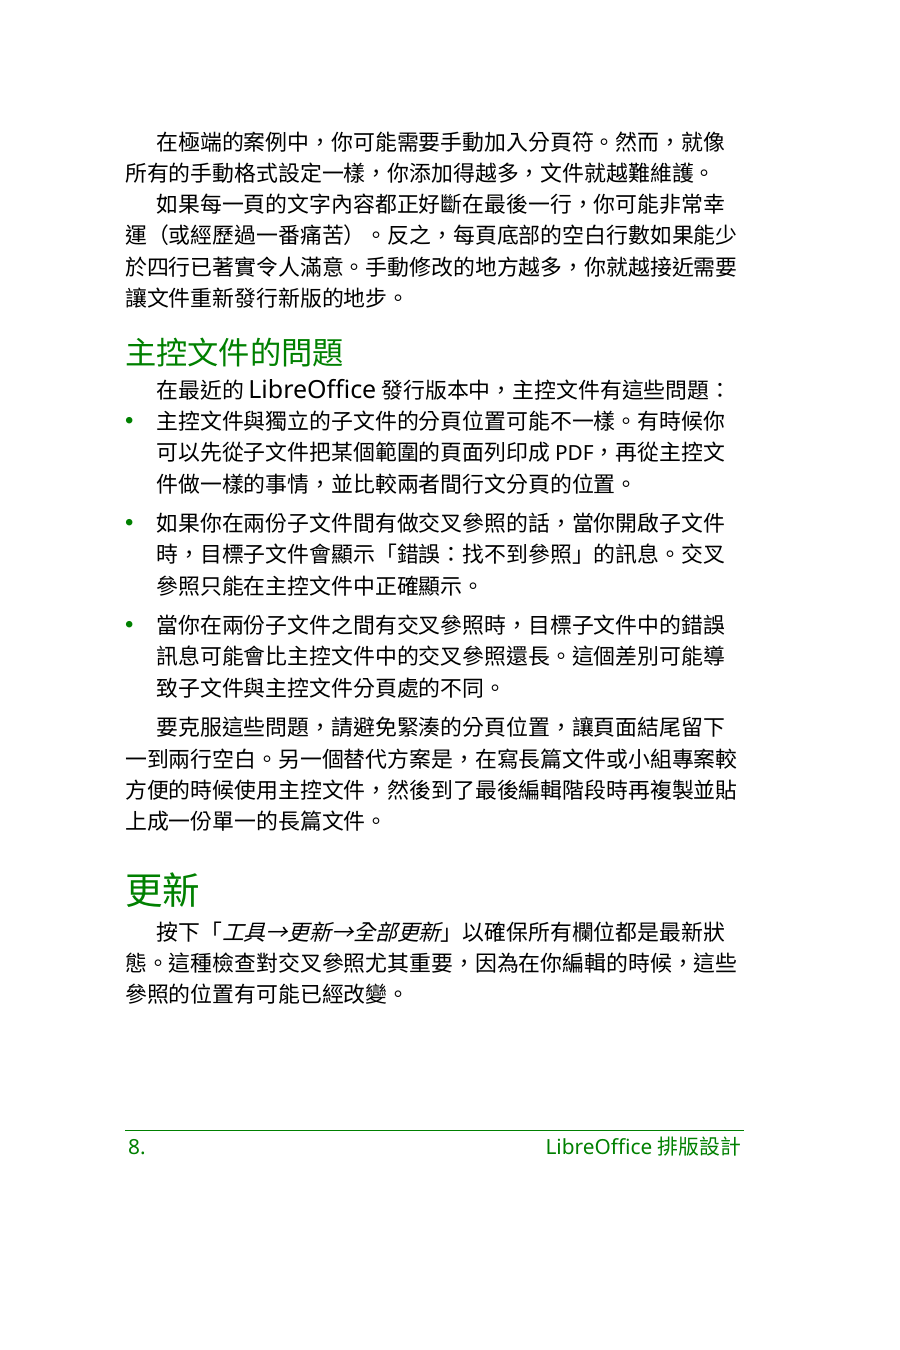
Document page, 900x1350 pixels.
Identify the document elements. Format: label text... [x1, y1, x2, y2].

text 如果每一頁的文字內容都正好斷在最後一行，你可能非常幸運（或經歷過一番痛苦）。反之，每頁底部的空白行數如果能少於四行已著實令人滿意。手動修改的地方越多，你就越接近需要讓文件重新發行新版的地步。 [125, 187, 744, 312]
list 主控文件與獨立的子文件的分頁位置可能不一樣。有時候你可以先從子文件把某個範圍的頁面列印成 PDF，再從主控文件做一樣的事情，並比較兩者間行文分頁的位置。 [125, 404, 744, 498]
text 按下「工具→更新→全部更新」以確保所有欄位都是最新狀態。這種檢查對交叉參照尤其重要，因為在你編輯的時候，這些參照的位置有可能已經改變。 [125, 915, 744, 1009]
text 要克服這些問題，請避免緊湊的分頁位置，讓頁面結尾留下一到兩行空白。另一個替代方案是，在寫長篇文件或小組專案較方便的時候使用主控文件，然後到了最後編輯階段時再複製並貼上成一份單一的長篇文件。 [125, 711, 744, 836]
text 在極端的案例中，你可能需要手動加入分頁符。然而，就像所有的手動格式設定一樣，你添加得越多，文件就越難維護。 [125, 125, 744, 187]
list 當你在兩份子文件之間有交叉參照時，目標子文件中的錯誤訊息可能會比主控文件中的交叉參照還長。這個差別可能導致子文件與主控文件分頁處的不同。 [125, 609, 744, 702]
subtitle 更新 [125, 861, 744, 915]
subtitle 主控文件的問題 [125, 328, 744, 373]
text 在最近的LibreOffice發行版本中，主控文件有這些問題： [125, 373, 744, 404]
list 如果你在兩份子文件間有做交叉參照的話，當你開啟子文件時，目標子文件會顯示「錯誤：找不到參照」的訊息。交叉參照只能在主控文件中正確顯示。 [125, 507, 744, 600]
